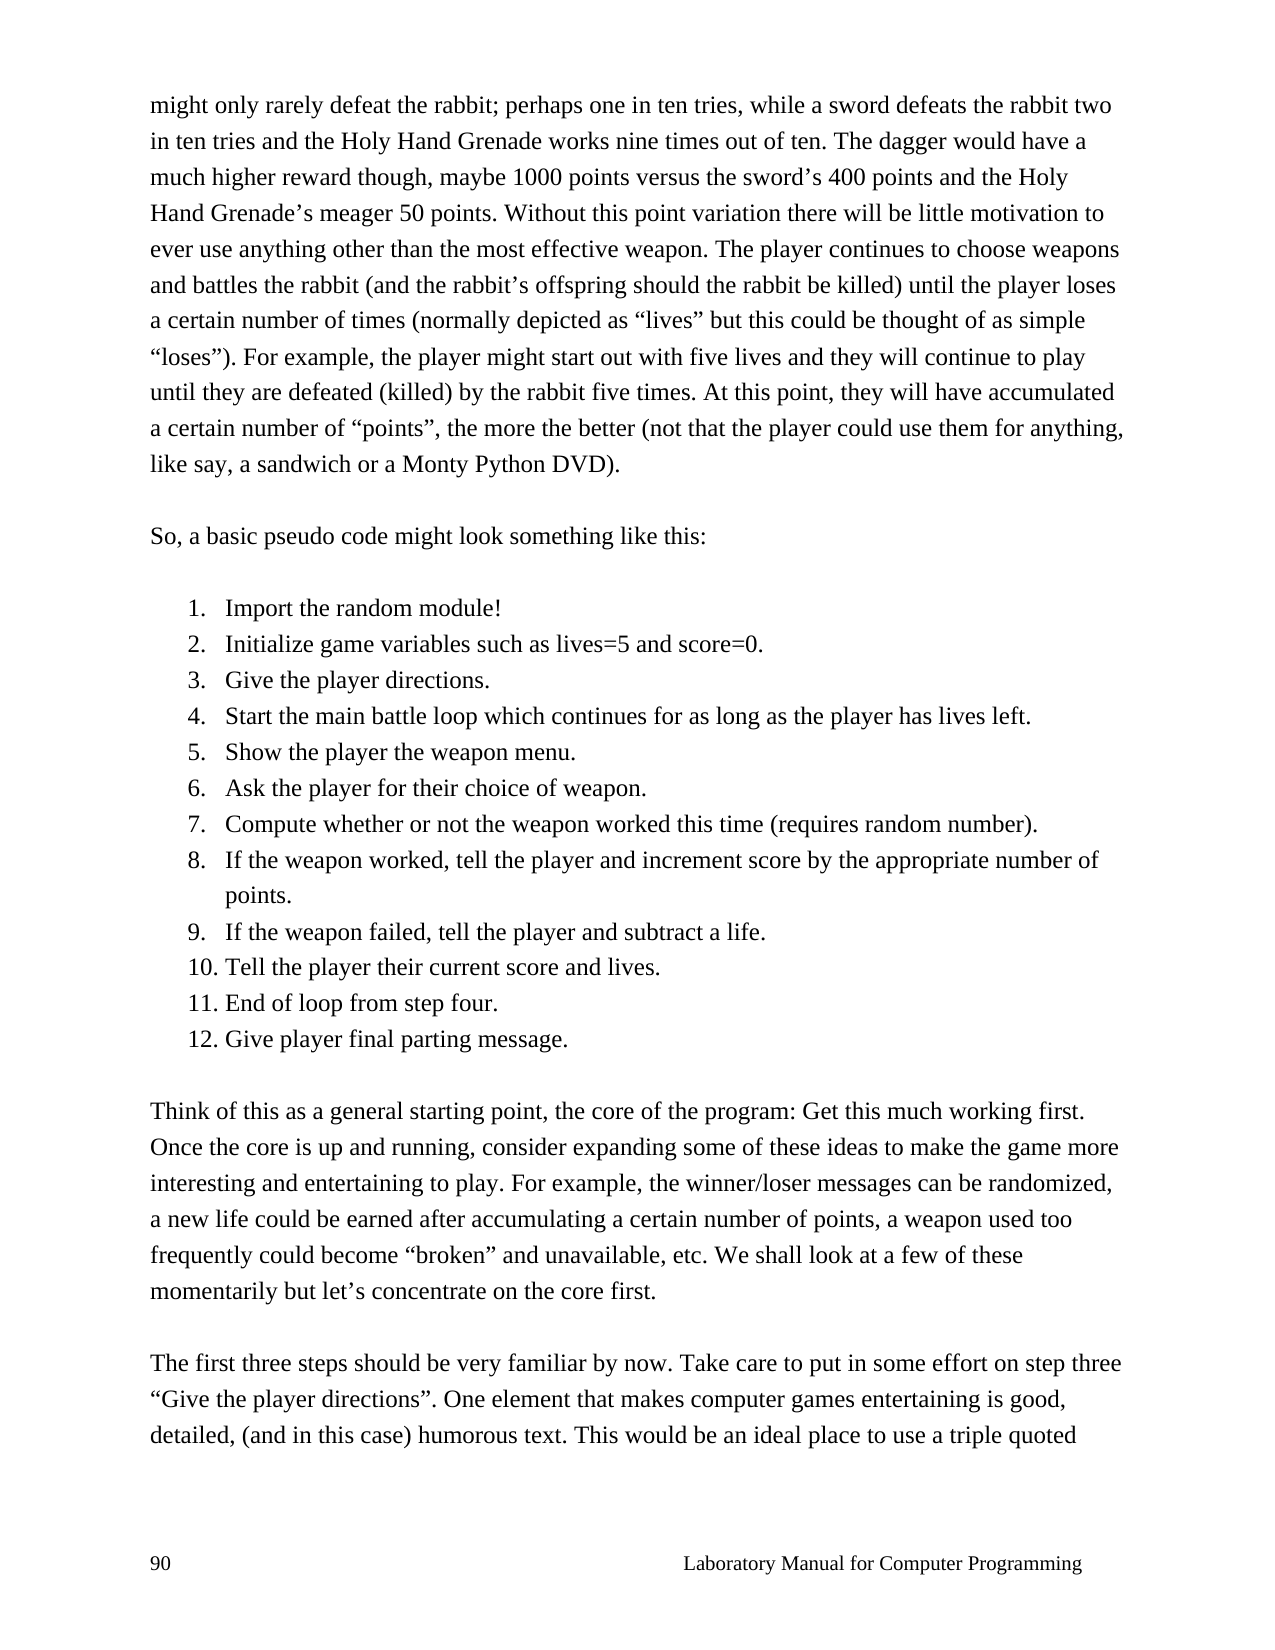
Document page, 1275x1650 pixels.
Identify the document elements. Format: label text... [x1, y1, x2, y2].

list If the weapon worked, tell the player and increment score by the appropriate number of points. [187, 845, 1125, 909]
list If the weapon failed, tell the player and subtract a life. [187, 917, 1125, 945]
list Give the player directions. [187, 665, 1125, 694]
list End of loop from step four. [187, 988, 1125, 1017]
list Tell the player their current score and lives. [187, 952, 1125, 981]
text might only rarely defeat the rabbit; perhaps one in ten tries, while a sword defeats the rabbit two in ten tries and the Holy Hand Grenade works nine times out of ten. The dagger would have a much higher reward though, maybe 1000 points versus the sword’s 400 points and the Holy Hand Grenade’s meager 50 points. Without this point variation there will be little motivation to ever use anything other than the most effective weapon. The player continues to choose weapons and battles the rabbit (and the rabbit’s offspring should the rabbit be killed) until the player loses a certain number of times (normally depicted as “lives” but this could be thought of as simple “loses”). For example, the player might start out with five lives and they will continue to play until they are defeated (killed) by the rabbit five times. At this point, they will have accumulated a certain number of “points”, the more the better (not that the player could use them for anything, like say, a sandwich or a Monty Python DVD). [150, 90, 1125, 478]
text The first three steps should be very familiar by now. Take care to put in some effort on step three “Give the player directions”. One element that makes computer games entertaining is good, detailed, (and in this case) humorous text. This would be an ideal place to use a triple quoted [150, 1348, 1125, 1448]
list Initialize game variables such as lives=5 and score=0. [187, 629, 1125, 658]
text Think of this as a general starting point, the core of the program: Get this much working first. Once the core is up and running, consider expanding some of these ideas to make the game more interesting and entertaining to play. For example, the winner/loser messages can be randomized, a new life could be earned after accumulating a certain number of points, a weapon used too frequently could become “broken” and unavailable, etc. We shall look at a few of these momentarily but let’s concentrate on the core first. [150, 1096, 1125, 1305]
list Import the random module! [187, 593, 1125, 622]
list Show the player the weapon menu. [187, 737, 1125, 766]
list Ask the player for their choice of weapon. [187, 773, 1125, 802]
list Start the main battle loop which continues for as long as the player has lives left. [187, 701, 1125, 730]
list Compute whether or not the weapon worked this time (requires random number). [187, 809, 1125, 837]
list Give player final parting message. [187, 1024, 1125, 1053]
text So, a basic pseudo code might look something like this: [150, 521, 1125, 550]
